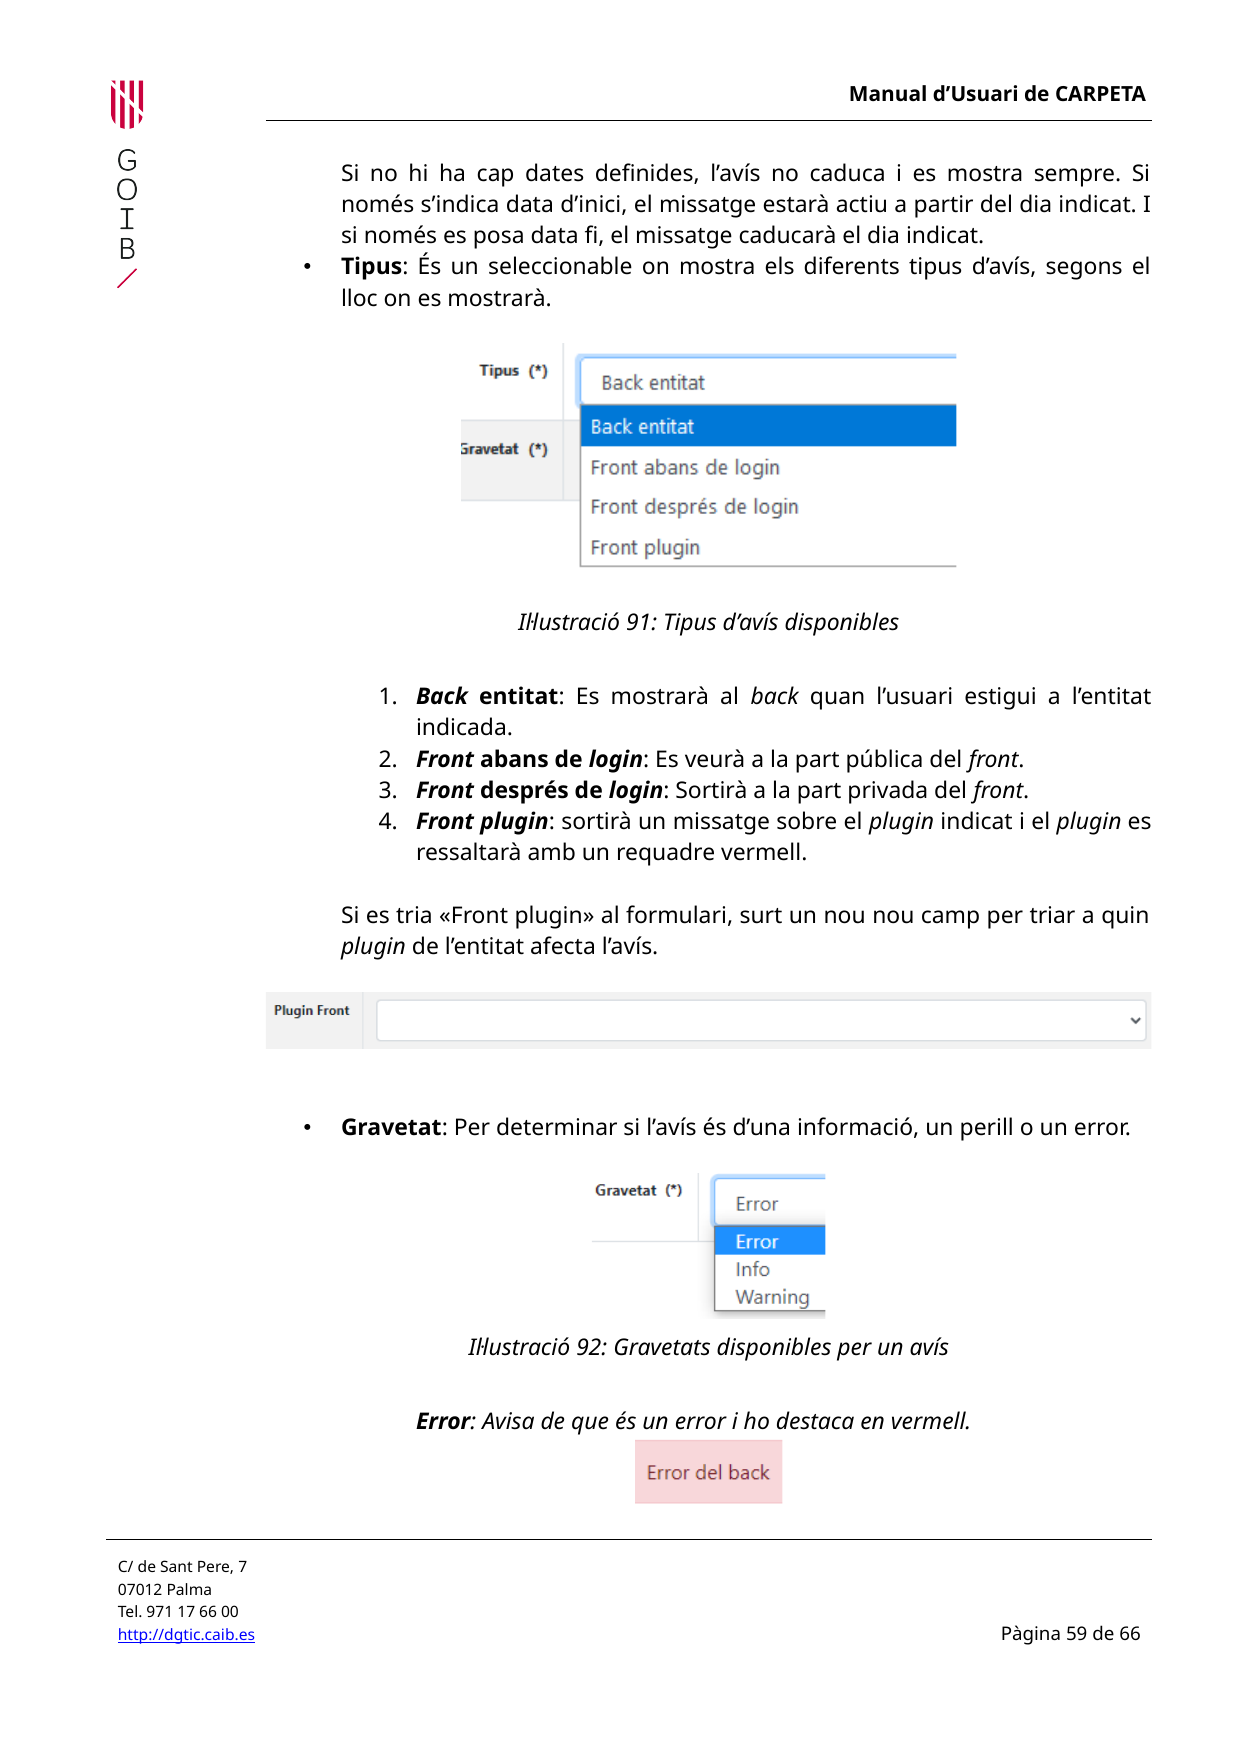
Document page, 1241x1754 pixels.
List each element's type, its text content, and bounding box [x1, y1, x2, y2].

picture [82, 57, 172, 319]
list Tipus: És un seleccionable on mostra els diferents tipus d’avís, segons el lloc on es mostrarà. [303, 250, 1152, 313]
list Front després de login: Sortirà a la part privada del front. [378, 774, 1152, 805]
picture [591, 1173, 826, 1319]
picture [635, 1436, 783, 1510]
list Gravetat: Per determinar si l’avís és d’una informació, un perill o un error. [303, 1111, 1152, 1142]
list Front plugin: sortirà un missatge sobre el plugin indicat i el plugin es ressaltarà amb un requadre vermell. [378, 805, 1152, 867]
list Si es tria «Front plugin» al formulari, surt un nou nou camp per triar a quin plugin de l’entitat afecta l’avís. [303, 899, 1152, 961]
list Error: Avisa de que és un error i ho destaca en vermell. [378, 1405, 1152, 1436]
list Back entitat: Es mostrarà al back quan l’usuari estigui a l’entitat indicada. [378, 680, 1152, 742]
text Il·lustració 92: Gravetats disponibles per un avís [266, 1319, 1152, 1362]
text Il·lustració 91: Tipus d’avís disponibles [266, 606, 1152, 637]
list Si no hi ha cap dates definides, l’avís no caduca i es mostra sempre. Si només s’indica data d’inici, el missatge estarà actiu a partir del dia indicat. I si només es posa data fi, el missatge caducarà el dia indicat. [303, 156, 1152, 250]
picture [265, 992, 1152, 1049]
picture [461, 343, 957, 583]
list Front abans de login: Es veurà a la part pública del front. [378, 742, 1152, 774]
